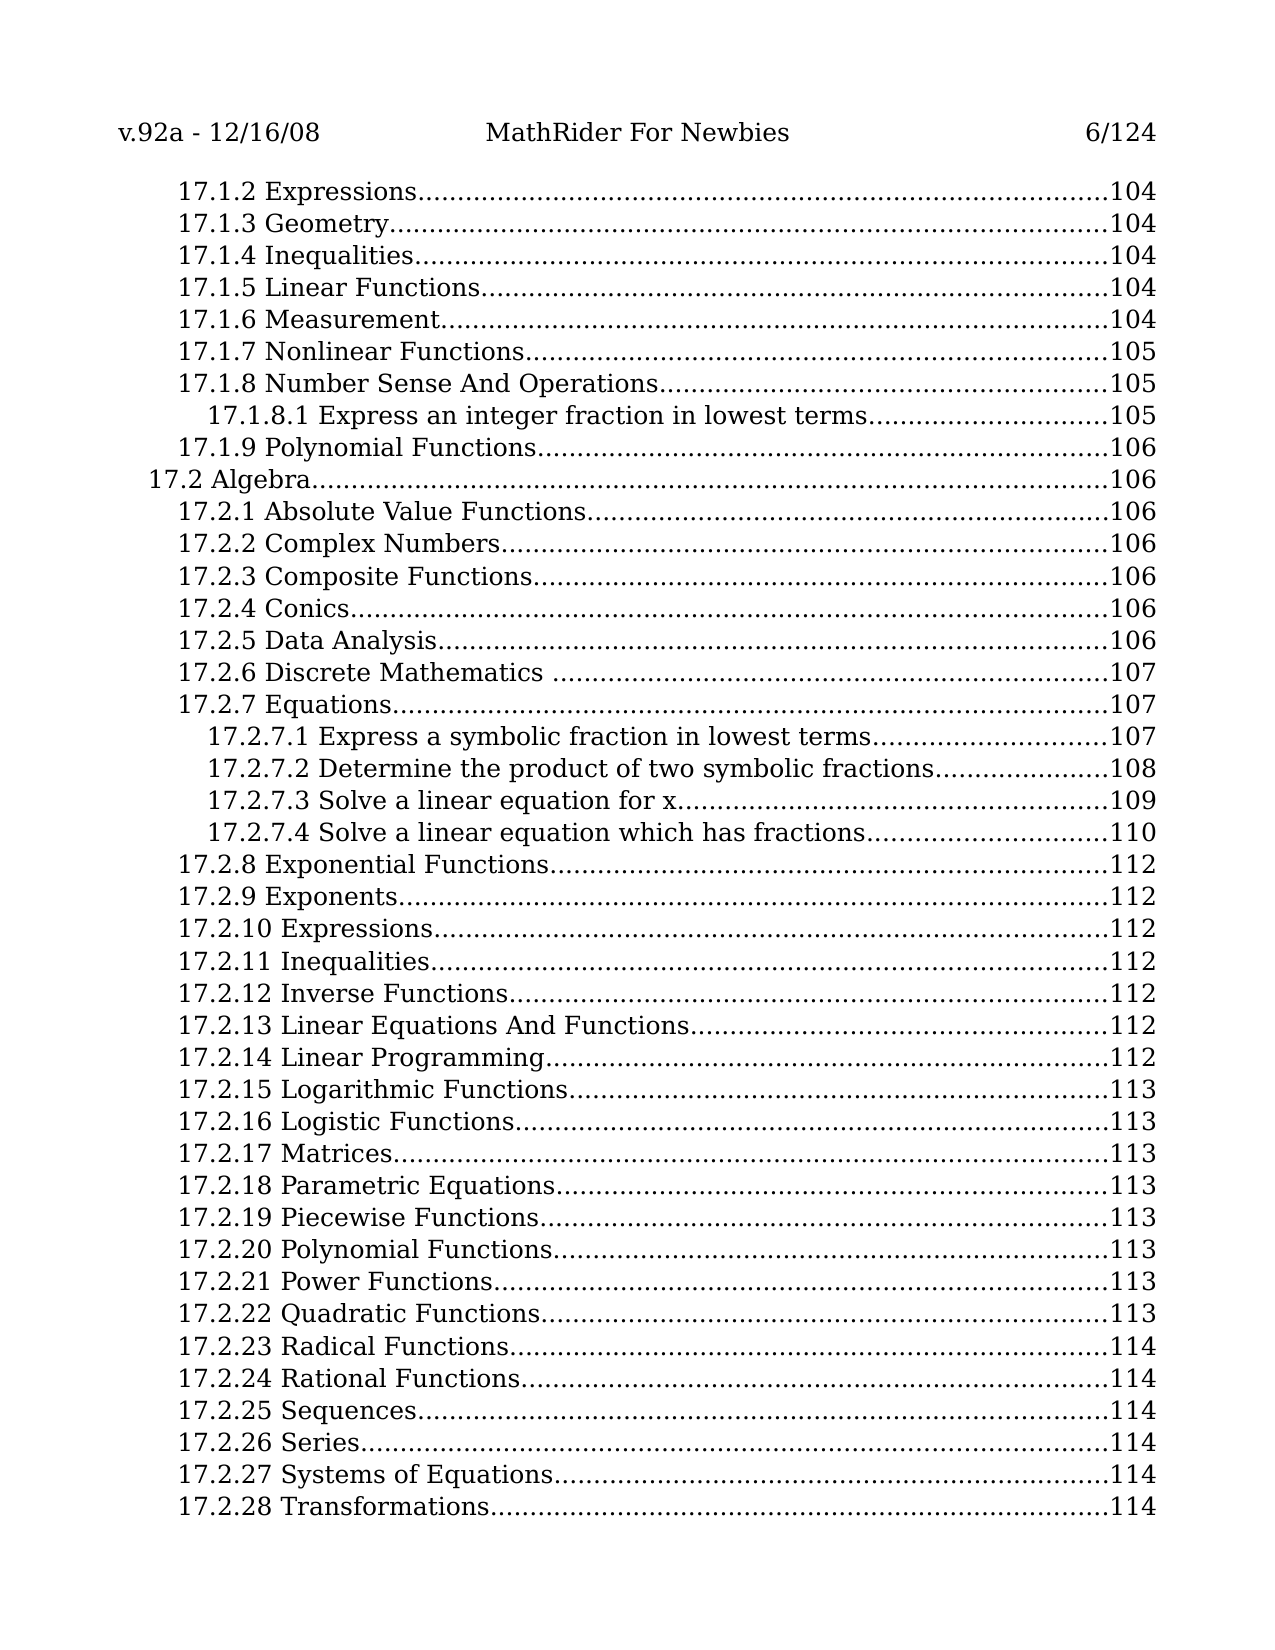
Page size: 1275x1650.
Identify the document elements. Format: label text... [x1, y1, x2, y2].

text 17.2.7.3 Solve a linear equation for x 109 [207, 786, 1157, 816]
text 17.2.27 Systems of Equations 114 [177, 1460, 1157, 1489]
text 17.1.7 Nonlinear Functions 105 [177, 337, 1157, 366]
text 17.2.10 Expressions 112 [177, 915, 1157, 944]
text 17.2.25 Sequences 114 [177, 1396, 1157, 1425]
text 17.2.6 Discrete Mathematics 107 [177, 658, 1157, 687]
text 17.1.2 Expressions 104 [177, 177, 1157, 206]
text 17.2.7.2 Determine the product of two symbolic fractions 108 [207, 754, 1157, 783]
text 17.2 Algebra 106 [148, 466, 1157, 495]
text 17.2.14 Linear Programming 112 [177, 1043, 1157, 1072]
text 17.1.9 Polynomial Functions 106 [177, 433, 1157, 463]
text 17.2.24 Rational Functions 114 [177, 1364, 1157, 1393]
text 17.1.5 Linear Functions 104 [177, 273, 1157, 302]
text 17.2.17 Matrices 113 [177, 1139, 1157, 1168]
text 17.1.6 Measurement 104 [177, 305, 1157, 334]
text 17.1.4 Inequalities 104 [177, 241, 1157, 270]
text 17.1.3 Geometry 104 [177, 209, 1157, 238]
text 17.2.19 Piecewise Functions 113 [177, 1203, 1157, 1233]
text 17.1.8 Number Sense And Operations 105 [177, 369, 1157, 398]
text 17.2.7.1 Express a symbolic fraction in lowest terms 107 [207, 722, 1157, 751]
text 17.2.26 Series 114 [177, 1428, 1157, 1457]
text 17.2.13 Linear Equations And Functions 112 [177, 1011, 1157, 1040]
text 17.2.11 Inequalities 112 [177, 947, 1157, 976]
text 17.2.2 Complex Numbers 106 [177, 530, 1157, 559]
text 17.2.22 Quadratic Functions 113 [177, 1300, 1157, 1329]
text 17.2.5 Data Analysis 106 [177, 626, 1157, 655]
text 17.2.21 Power Functions 113 [177, 1268, 1157, 1297]
text 17.2.7.4 Solve a linear equation which has fractions 110 [207, 818, 1157, 848]
text 17.2.9 Exponents 112 [177, 883, 1157, 912]
text 17.2.18 Parametric Equations 113 [177, 1171, 1157, 1201]
text 17.2.3 Composite Functions 106 [177, 562, 1157, 591]
text 17.2.20 Polynomial Functions 113 [177, 1236, 1157, 1265]
text 17.2.4 Conics 106 [177, 594, 1157, 623]
text 17.2.7 Equations 107 [177, 690, 1157, 719]
text 17.2.12 Inverse Functions 112 [177, 979, 1157, 1008]
text 17.2.28 Transformations 114 [177, 1492, 1157, 1521]
text 17.1.8.1 Express an integer fraction in lowest terms 105 [207, 401, 1157, 431]
text 17.2.16 Logistic Functions 113 [177, 1107, 1157, 1136]
text 17.2.23 Radical Functions 114 [177, 1332, 1157, 1361]
text 17.2.8 Exponential Functions 112 [177, 851, 1157, 880]
text 17.2.1 Absolute Value Functions 106 [177, 498, 1157, 527]
text 17.2.15 Logarithmic Functions 113 [177, 1075, 1157, 1104]
